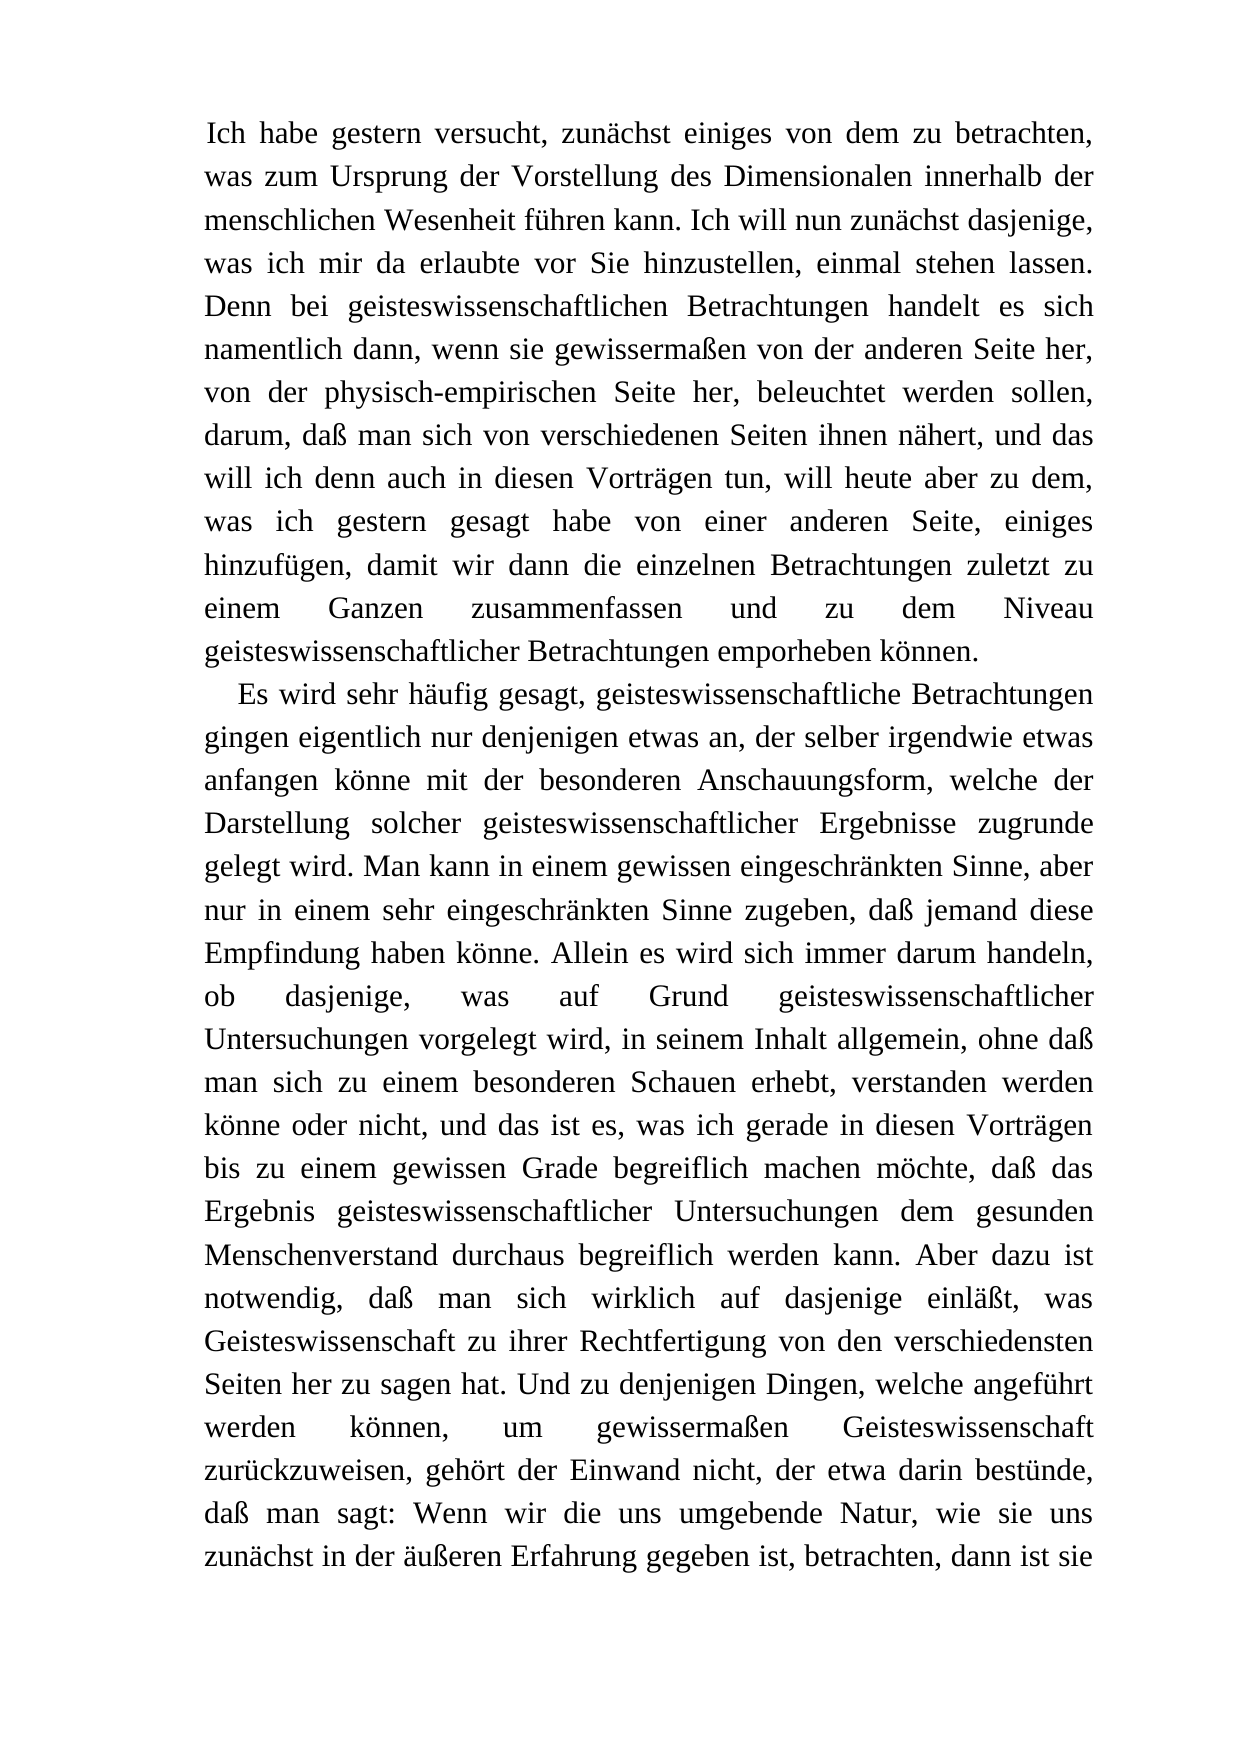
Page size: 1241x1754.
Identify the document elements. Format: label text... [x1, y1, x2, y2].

text Es wird sehr häufig gesagt, geisteswissenschaftliche Betrachtungen gingen eigentlich nur denjenigen etwas an, der selber irgendwie etwas anfangen könne mit der besonderen Anschauungsform, welche der Darstellung solcher geisteswissenschaftlicher Ergebnisse zugrunde gelegt wird. Man kann in einem gewissen eingeschränkten Sinne, aber nur in einem sehr eingeschränkten Sinne zugeben, daß jemand diese Empfindung haben könne. Allein es wird sich immer darum handeln, ob dasjenige, was auf Grund geisteswissenschaftlicher Untersuchungen vorgelegt wird, in seinem Inhalt allgemein, ohne daß man sich zu einem besonderen Schauen erhebt, verstanden werden könne oder nicht, und das ist es, was ich gerade in diesen Vorträgen bis zu einem gewissen Grade begreiflich machen möchte, daß das Ergebnis geisteswissenschaftlicher Untersuchungen dem gesunden Menschenverstand durchaus begreiflich werden kann. Aber dazu ist notwendig, daß man sich wirklich auf dasjenige einläßt, was Geisteswissenschaft zu ihrer Rechtfertigung von den verschiedensten Seiten her zu sagen hat. Und zu denjenigen Dingen, welche angeführt werden können, um gewissermaßen Geisteswissenschaft zurückzuweisen, gehört der Einwand nicht, der etwa darin bestünde, daß man sagt: Wenn wir die uns umgebende Natur, wie sie uns zunächst in der äußeren Erfahrung gegeben ist, betrachten, dann ist sie [204, 675, 1094, 1574]
text Ich habe gestern versucht, zunächst einiges von dem zu betrachten, was zum Ursprung der Vorstellung des Dimensionalen innerhalb der menschlichen Wesenheit führen kann. Ich will nun zunächst dasjenige, was ich mir da erlaubte vor Sie hinzustellen, einmal stehen lassen. Denn bei geisteswissenschaftlichen Betrachtungen handelt es sich namentlich dann, wenn sie gewissermaßen von der anderen Seite her, von der physisch-empirischen Seite her, beleuchtet werden sollen, darum, daß man sich von verschiedenen Seiten ihnen nähert, und das will ich denn auch in diesen Vorträgen tun, will heute aber zu dem, was ich gestern gesagt habe von einer anderen Seite, einiges hinzufügen, damit wir dann die einzelnen Betrachtungen zuletzt zu einem Ganzen zusammenfassen und zu dem Niveau geisteswissenschaftlicher Betrachtungen emporheben können. [204, 114, 1094, 668]
